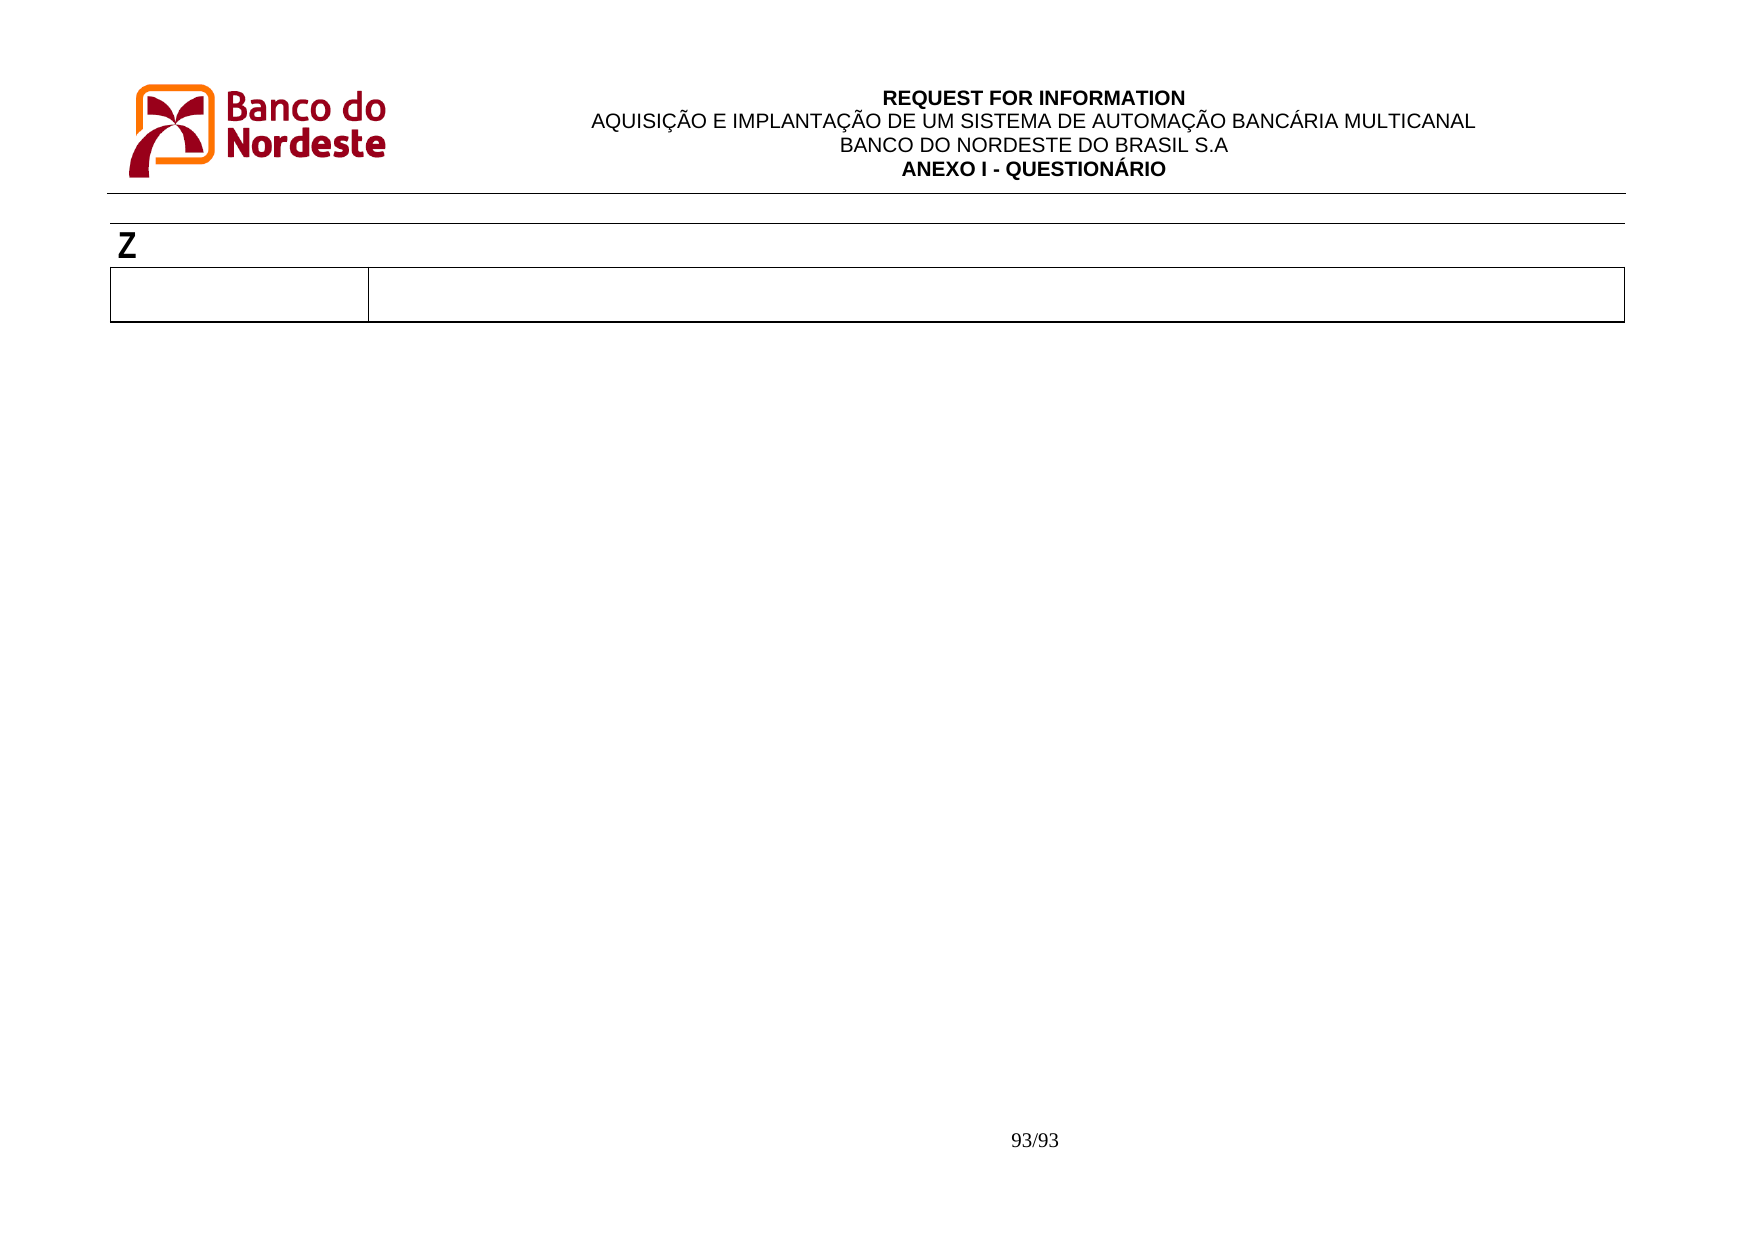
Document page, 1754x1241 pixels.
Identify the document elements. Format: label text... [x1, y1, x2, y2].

table_cell [111, 268, 368, 321]
table_cell [369, 224, 1625, 267]
table_cell Z [110, 224, 369, 267]
table_cell [369, 268, 1624, 321]
